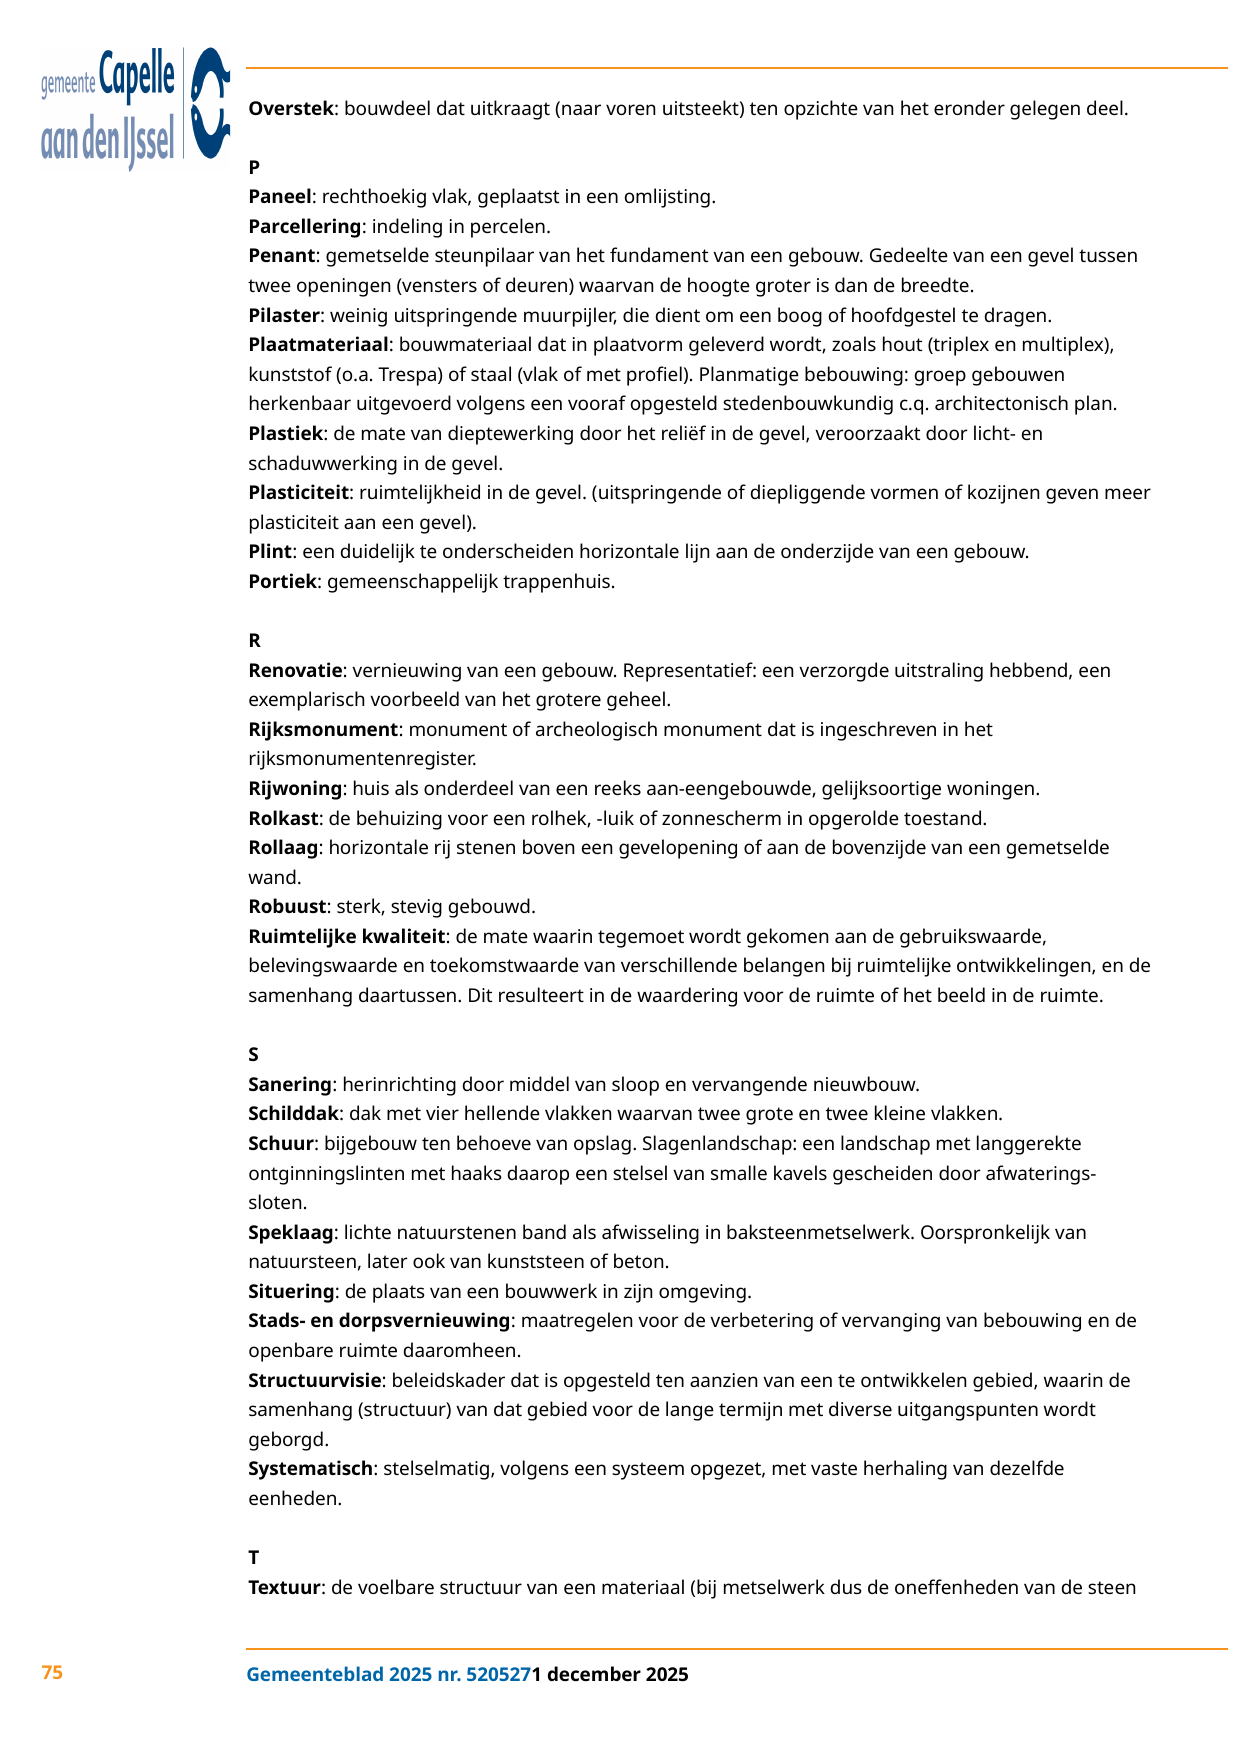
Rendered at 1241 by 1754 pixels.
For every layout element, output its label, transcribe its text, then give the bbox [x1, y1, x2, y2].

text S [248, 1041, 1152, 1067]
text Schuur: bijgebouw ten behoeve van opslag. Slagenlandschap: een landschap met langgerekte ontginningslinten met haaks daarop een stelsel van smalle kavels gescheiden door afwaterings-sloten. [248, 1130, 1152, 1215]
text Robuust: sterk, stevig gebouwd. [248, 893, 1152, 919]
text Rolkast: de behuizing voor een rolhek, -luik of zonnescherm in opgerolde toestand. [248, 805, 1152, 831]
text Structuurvisie: beleidskader dat is opgesteld ten aanzien van een te ontwikkelen gebied, waarin de samenhang (structuur) van dat gebied voor de lange termijn met diverse uitgangspunten wordt geborgd. [248, 1367, 1152, 1452]
text Plasticiteit: ruimtelijkheid in de gevel. (uitspringende of diepliggende vormen of kozijnen geven meer plasticiteit aan een gevel). [248, 479, 1152, 535]
text P [248, 154, 1152, 180]
text R [248, 627, 1152, 653]
text Pilaster: weinig uitspringende muurpijler, die dient om een boog of hoofdgestel te dragen. [248, 302, 1152, 328]
text Parcellering: indeling in percelen. [248, 213, 1152, 239]
text Rollaag: horizontale rij stenen boven een gevelopening of aan de bovenzijde van een gemetselde wand. [248, 834, 1152, 890]
text Sanering: herinrichting door middel van sloop en vervangende nieuwbouw. [248, 1071, 1152, 1097]
text T [248, 1544, 1152, 1570]
text Renovatie: vernieuwing van een gebouw. Representatief: een verzorgde uitstraling hebbend, een exemplarisch voorbeeld van het grotere geheel. [248, 657, 1152, 712]
text Penant: gemetselde steunpilaar van het fundament van een gebouw. Gedeelte van een gevel tussen twee openingen (vensters of deuren) waarvan de hoogte groter is dan de breedte. [248, 243, 1152, 298]
text Overstek: bouwdeel dat uitkraagt (naar voren uitsteekt) ten opzichte van het eronder gelegen deel. [248, 95, 1152, 121]
text Ruimtelijke kwaliteit: de mate waarin tegemoet wordt gekomen aan de gebruikswaarde, belevingswaarde en toekomstwaarde van verschillende belangen bij ruimtelijke ontwikkelingen, en de samenhang daartussen. Dit resulteert in de waardering voor de ruimte of het beeld in de ruimte. [248, 923, 1152, 1008]
text Schilddak: dak met vier hellende vlakken waarvan twee grote en twee kleine vlakken. [248, 1101, 1152, 1126]
text Speklaag: lichte natuurstenen band als afwisseling in baksteenmetselwerk. Oorspronkelijk van natuursteen, later ook van kunststeen of beton. [248, 1219, 1152, 1274]
text Rijksmonument: monument of archeologisch monument dat is ingeschreven in het rijksmonumentenregister. [248, 716, 1152, 771]
text Stads- en dorpsvernieuwing: maatregelen voor de verbetering of vervanging van bebouwing en de openbare ruimte daaromheen. [248, 1308, 1152, 1363]
picture [41, 47, 231, 172]
text Systematisch: stelselmatig, volgens een systeem opgezet, met vaste herhaling van dezelfde eenheden. [248, 1456, 1152, 1511]
text Plastiek: de mate van dieptewerking door het reliëf in de gevel, veroorzaakt door licht- en schaduwwerking in de gevel. [248, 420, 1152, 476]
text Textuur: de voelbare structuur van een materiaal (bij metselwerk dus de oneffenheden van de steen [248, 1574, 1152, 1600]
text Rijwoning: huis als onderdeel van een reeks aan-eengebouwde, gelijksoortige woningen. [248, 775, 1152, 801]
text Portiek: gemeenschappelijk trappenhuis. [248, 568, 1152, 594]
text Situering: de plaats van een bouwwerk in zijn omgeving. [248, 1278, 1152, 1304]
text Paneel: rechthoekig vlak, geplaatst in een omlijsting. [248, 183, 1152, 209]
text Plaatmateriaal: bouwmateriaal dat in plaatvorm geleverd wordt, zoals hout (triplex en multiplex), kunststof (o.a. Trespa) of staal (vlak of met profiel). Planmatige bebouwing: groep gebouwen herkenbaar uitgevoerd volgens een vooraf opgesteld stedenbouwkundig c.q. architectonisch plan. [248, 331, 1152, 416]
text Plint: een duidelijk te onderscheiden horizontale lijn aan de onderzijde van een gebouw. [248, 538, 1152, 564]
